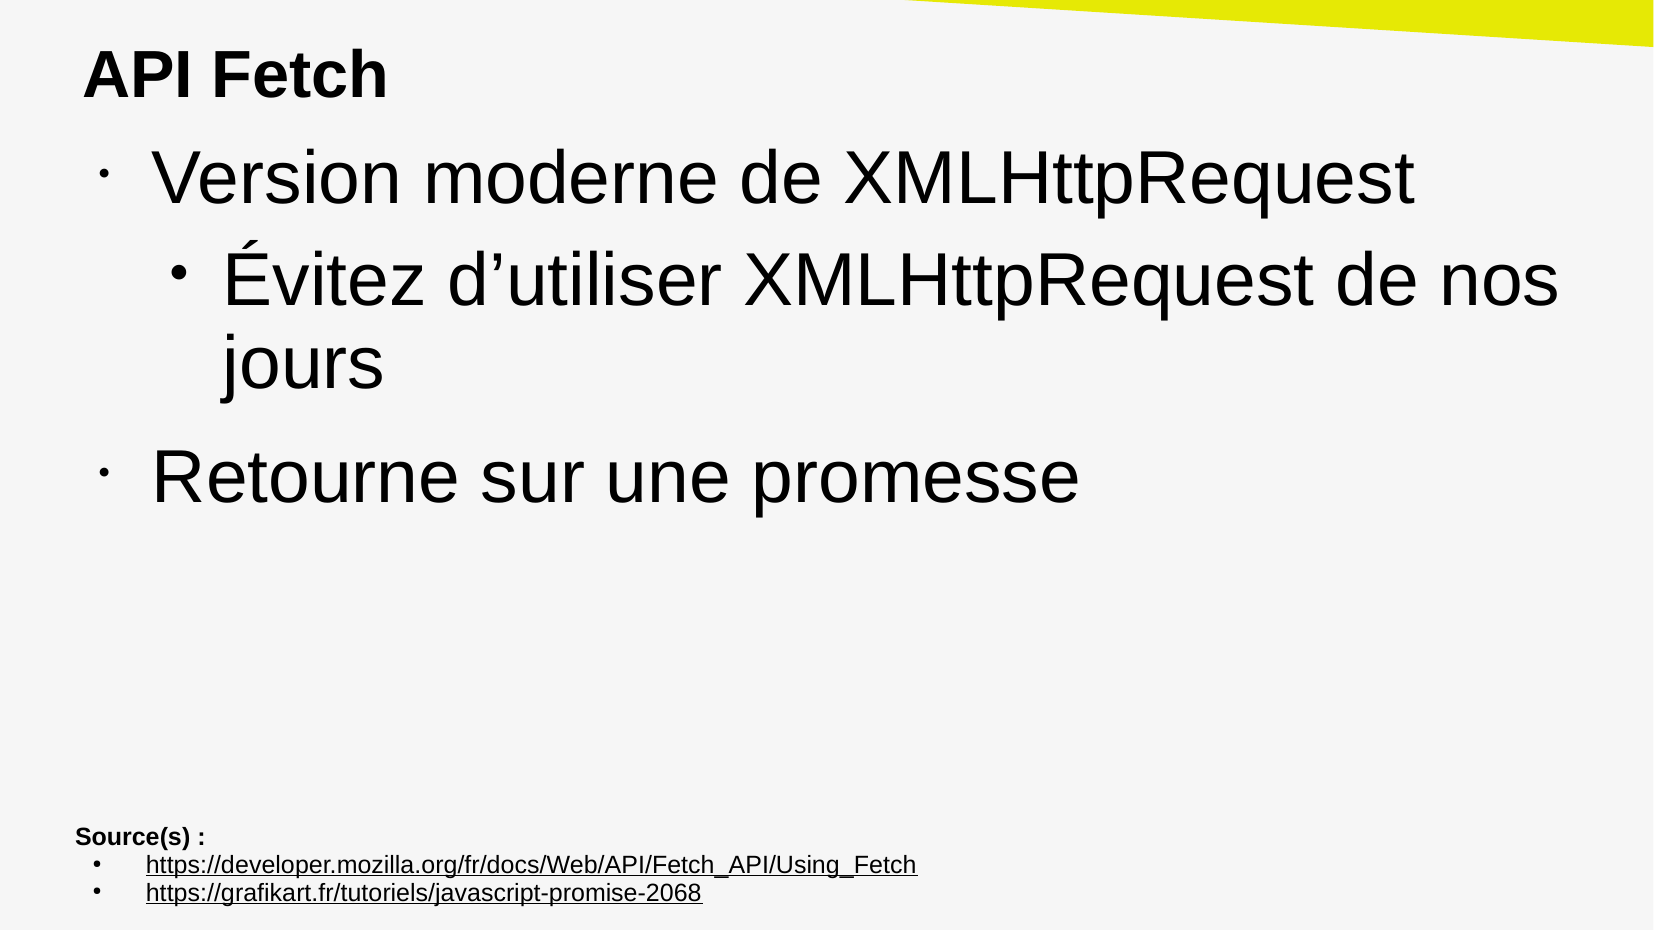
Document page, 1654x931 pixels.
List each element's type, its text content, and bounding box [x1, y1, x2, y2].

title API Fetch [82, 37, 1571, 114]
text_box Source(s) : https://developer.mozilla.org/fr/docs/Web/API/Fetch_API/Using_Fetch https://grafikart.fr/tutoriels/javascript-promise-2068 [60, 815, 1546, 929]
list Version moderne de XMLHttpRequest Évitez d’utiliser XMLHttpRequest de nos jours Retourne sur une promesse [80, 135, 1620, 798]
text_box [904, 0, 1654, 48]
